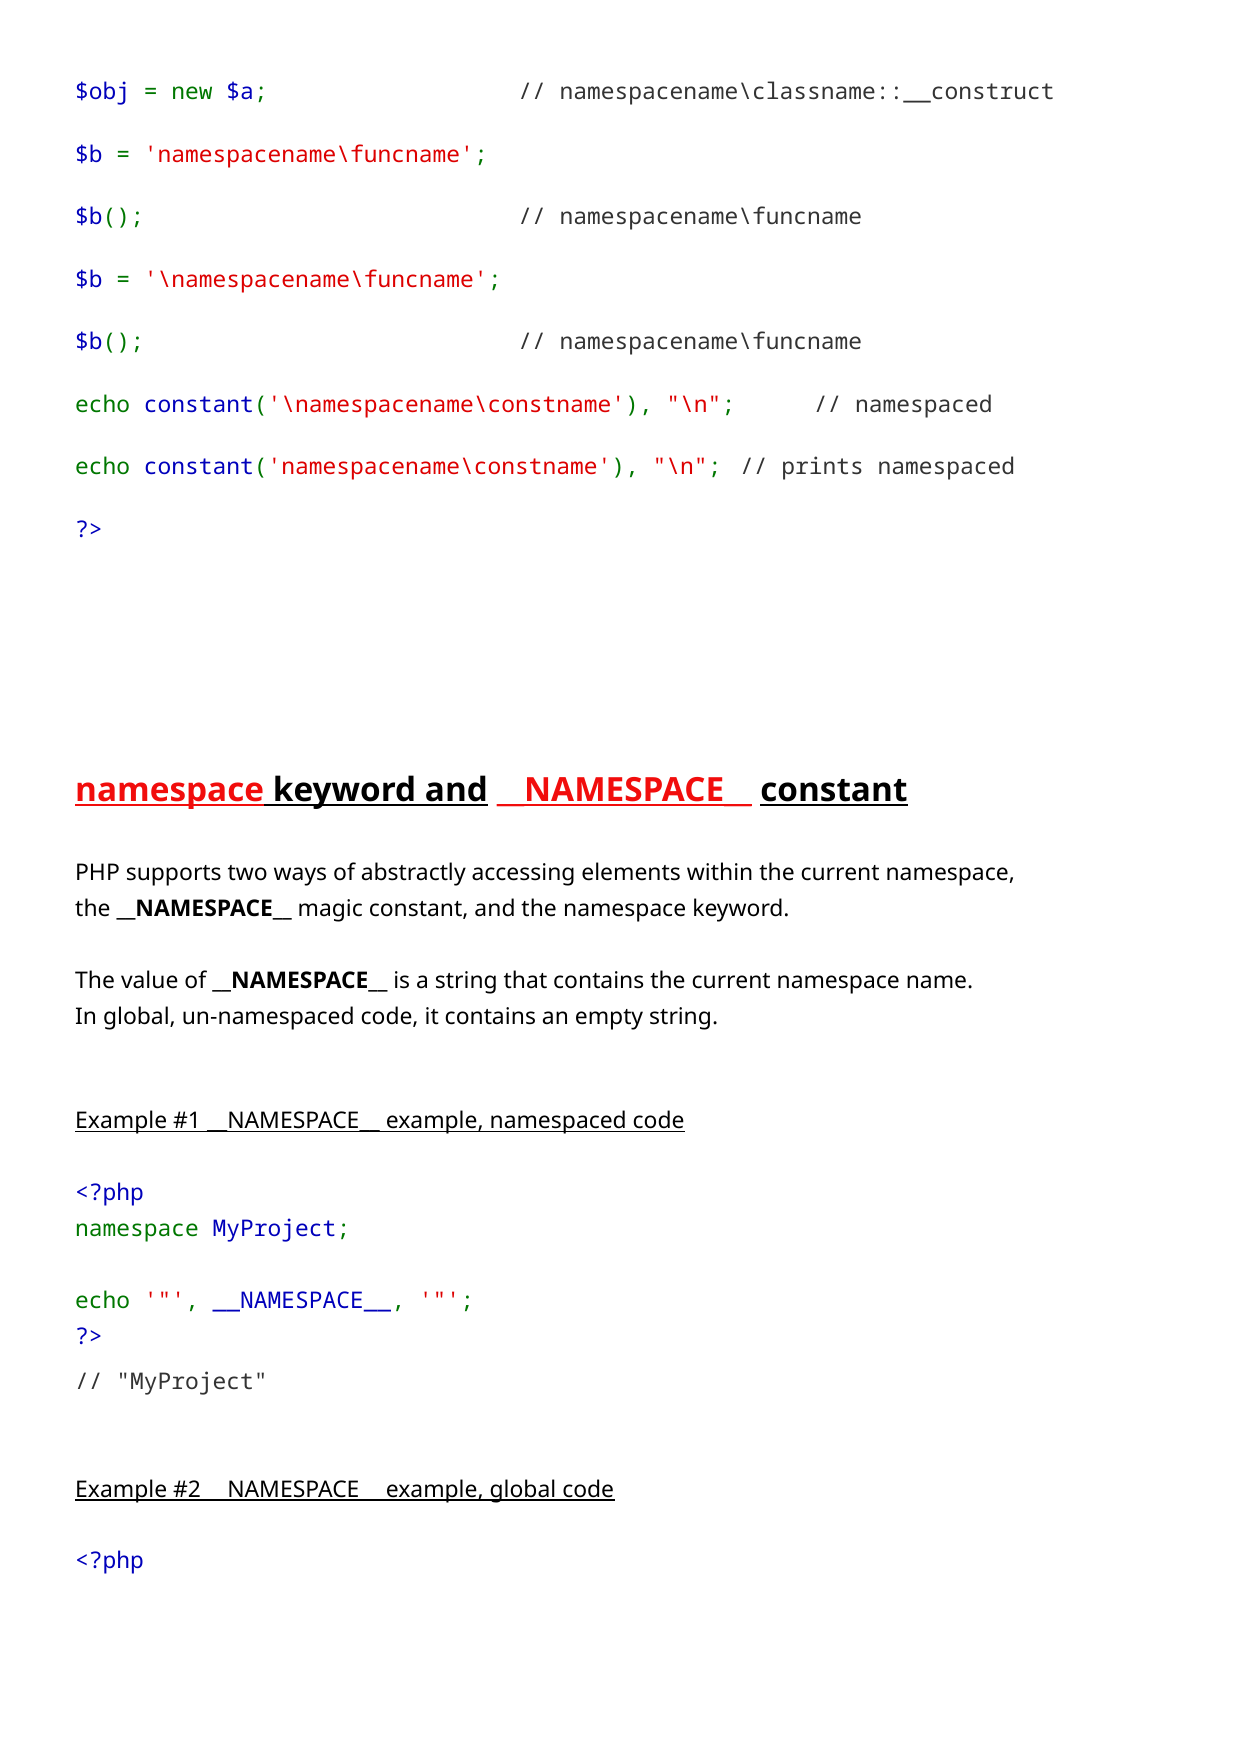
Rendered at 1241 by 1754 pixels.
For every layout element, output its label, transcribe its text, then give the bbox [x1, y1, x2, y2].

text PHP supports two ways of abstractly accessing elements within the current namespace, the __NAMESPACE__ magic constant, and the namespace keyword. [75, 856, 1165, 923]
text <?php [75, 1544, 1165, 1612]
text Example #2 __NAMESPACE__ example, global code [75, 1472, 1165, 1504]
text <?php namespace MyProject; echo '"', __NAMESPACE__, '"'; ?> [75, 1176, 1165, 1351]
subtitle namespace keyword and __NAMESPACE__ constant [75, 766, 1165, 811]
text In global, un-namespaced code, it contains an empty string. [75, 1000, 1165, 1064]
text The value of __NAMESPACE__ is a string that contains the current namespace name. [75, 964, 1165, 995]
text Example #1 __NAMESPACE__ example, namespaced code [75, 1104, 1165, 1135]
text // "MyProject" [75, 1365, 1165, 1396]
text $obj = new $a; // namespacename\classname::__construct $b = 'namespacename\funcname'; $b(); // namespacename\funcname $b = '\namespacename\funcname'; $b(); // namespacename\funcname echo constant('\namespacename\constname'), "\n"; // namespaced echo constant('namespacename\constname'), "\n"; // prints namespaced ?> [75, 75, 1165, 544]
